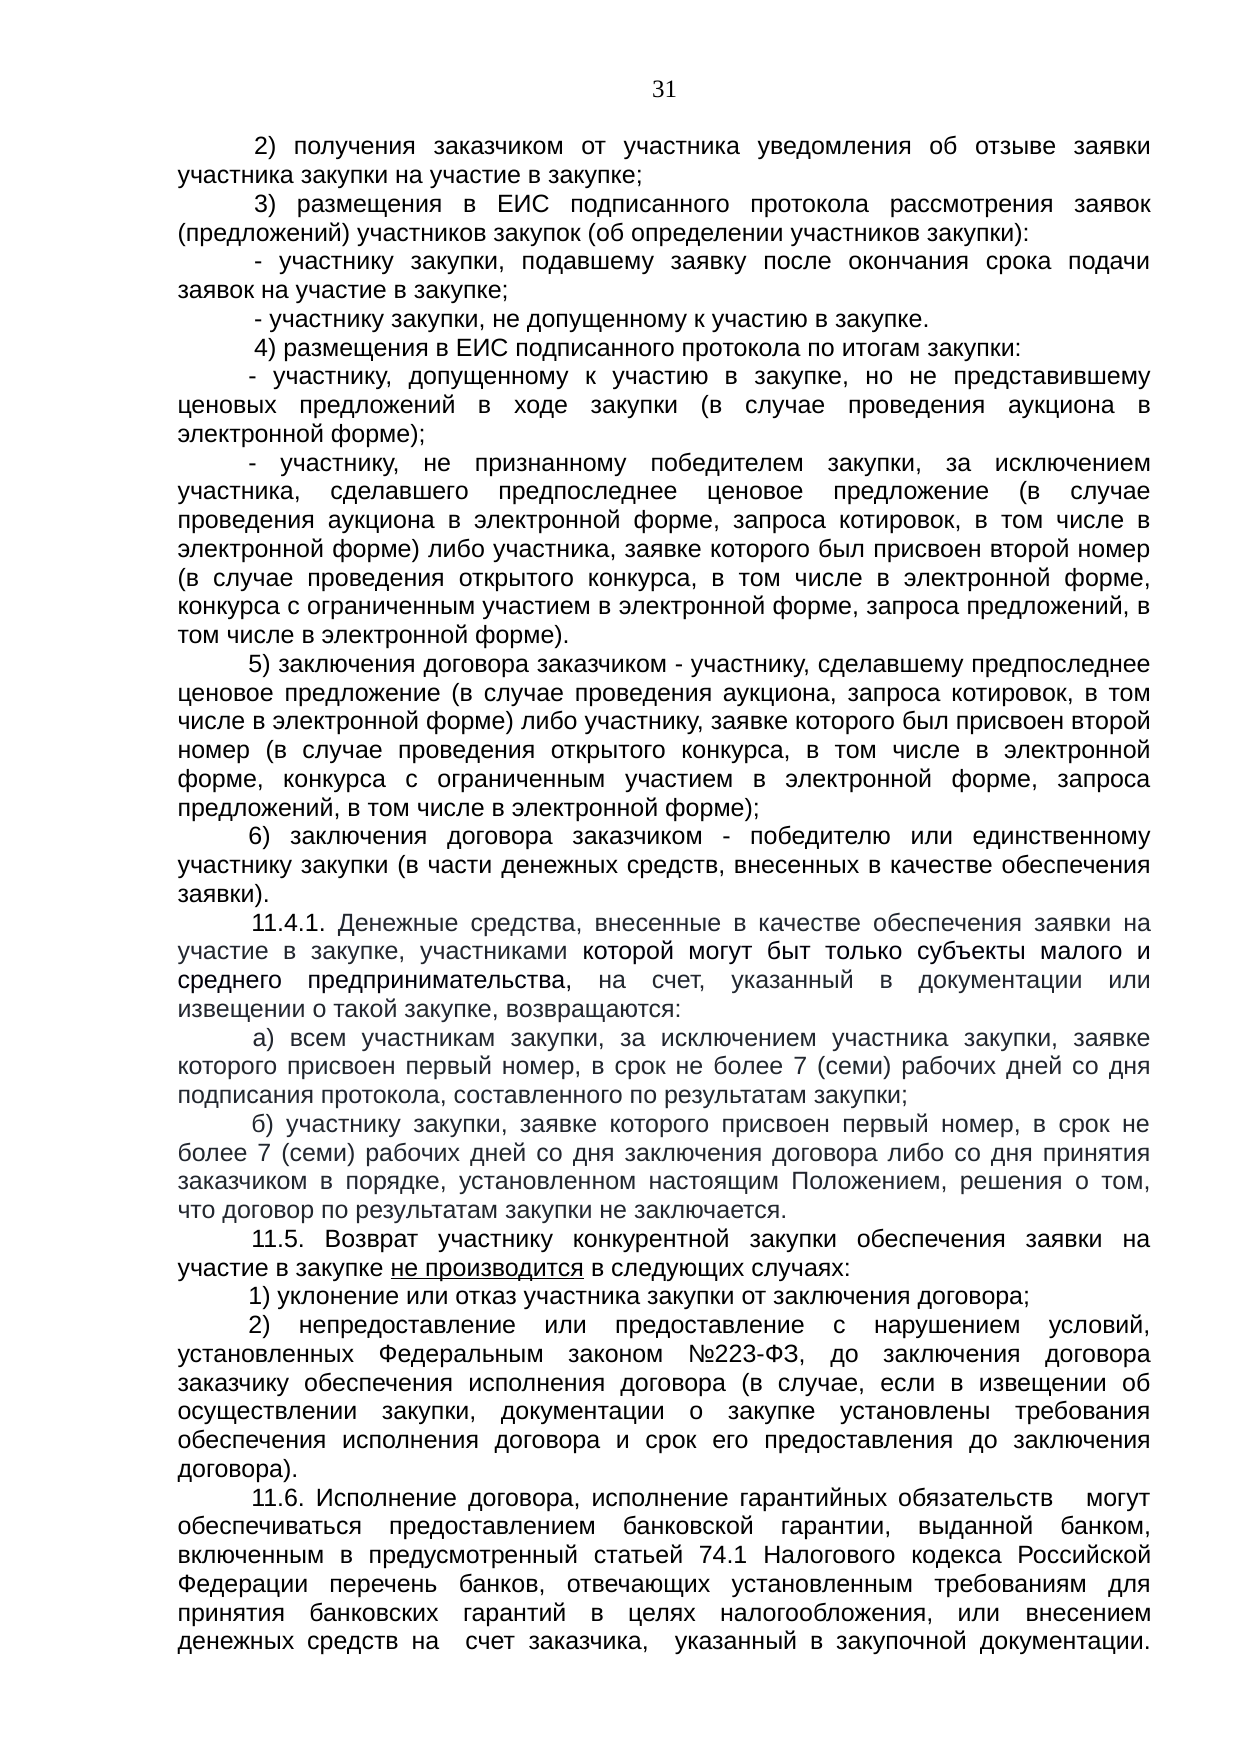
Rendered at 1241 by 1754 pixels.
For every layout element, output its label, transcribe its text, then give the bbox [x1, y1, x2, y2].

text - участнику, допущенному к участию в закупке, но не представившему ценовых предложений в ходе закупки (в случае проведения аукциона в электронной форме); [177, 361, 1152, 448]
text 5) заключения договора заказчиком - участнику, сделавшему предпоследнее ценовое предложение (в случае проведения аукциона, запроса котировок, в том числе в электронной форме) либо участнику, заявке которого был присвоен второй номер (в случае проведения открытого конкурса, в том числе в электронной форме, конкурса с ограниченным участием в электронной форме, запроса предложений, в том числе в электронной форме); [177, 649, 1152, 821]
text - участнику закупки, не допущенному к участию в закупке. [177, 304, 1152, 333]
text - участнику, не признанному победителем закупки, за исключением участника, сделавшего предпоследнее ценовое предложение (в случае проведения аукциона в электронной форме, запроса котировок, в том числе в электронной форме) либо участника, заявке которого был присвоен второй номер (в случае проведения открытого конкурса, в том числе в электронной форме, конкурса с ограниченным участием в электронной форме, запроса предложений, в том числе в электронной форме). [177, 448, 1152, 649]
text 11.4.1. Денежные средства, внесенные в качестве обеспечения заявки на участие в закупке, участниками которой могут быт только субъекты малого и среднего предпринимательства, на счет, указанный в документации или извещении о такой закупке, возвращаются: [177, 908, 1152, 1023]
text а) всем участникам закупки, за исключением участника закупки, заявке которого присвоен первый номер, в срок не более 7 (семи) рабочих дней со дня подписания протокола, составленного по результатам закупки; [177, 1023, 1152, 1109]
text 11.6. Исполнение договора, исполнение гарантийных обязательств могут обеспечиваться предоставлением банковской гарантии, выданной банком, включенным в предусмотренный статьей 74.1 Налогового кодекса Российской Федерации перечень банков, отвечающих установленным требованиям для принятия банковских гарантий в целях налогообложения, или внесением денежных средств на счет заказчика, указанный в закупочной документации. [177, 1483, 1152, 1655]
text 3) размещения в ЕИС подписанного протокола рассмотрения заявок (предложений) участников закупок (об определении участников закупки): [177, 189, 1152, 246]
text 2) непредоставление или предоставление с нарушением условий, установленных Федеральным законом №223-ФЗ, до заключения договора заказчику обеспечения исполнения договора (в случае, если в извещении об осуществлении закупки, документации о закупке установлены требования обеспечения исполнения договора и срок его предоставления до заключения договора). [177, 1310, 1152, 1483]
text 4) размещения в ЕИС подписанного протокола по итогам закупки: [177, 333, 1152, 361]
text 2) получения заказчиком от участника уведомления об отзыве заявки участника закупки на участие в закупке; [177, 131, 1152, 189]
text - участнику закупки, подавшему заявку после окончания срока подачи заявок на участие в закупке; [177, 246, 1152, 304]
text 11.5. Возврат участнику конкурентной закупки обеспечения заявки на участие в закупке не производится в следующих случаях: [177, 1224, 1152, 1281]
text 6) заключения договора заказчиком - победителю или единственному участнику закупки (в части денежных средств, внесенных в качестве обеспечения заявки). [177, 821, 1152, 908]
text б) участнику закупки, заявке которого присвоен первый номер, в срок не более 7 (семи) рабочих дней со дня заключения договора либо со дня принятия заказчиком в порядке, установленном настоящим Положением, решения о том, что договор по результатам закупки не заключается. [177, 1109, 1152, 1224]
text 1) уклонение или отказ участника закупки от заключения договора; [177, 1281, 1152, 1310]
